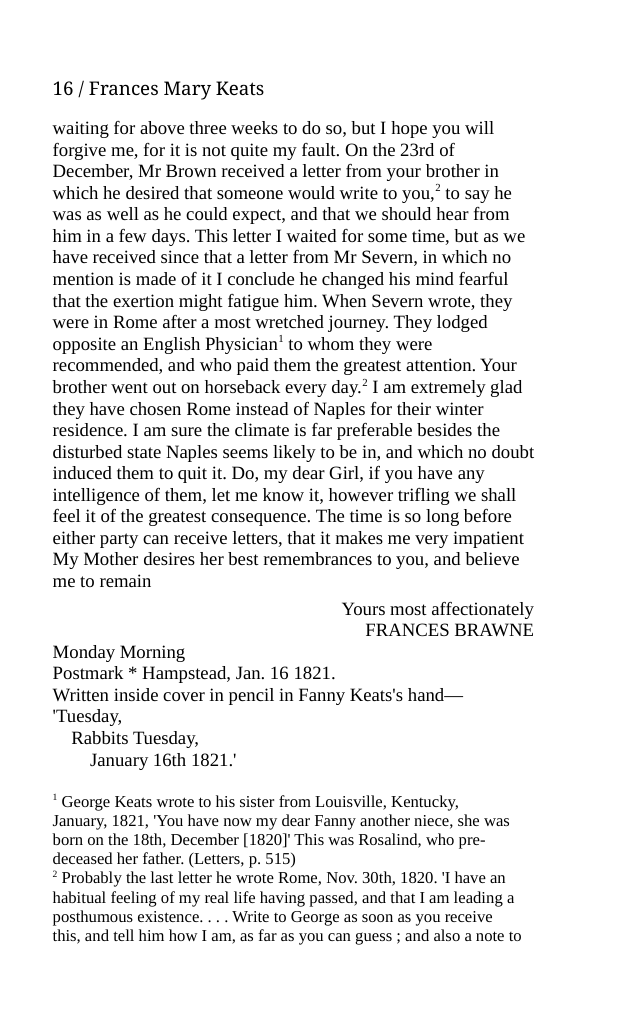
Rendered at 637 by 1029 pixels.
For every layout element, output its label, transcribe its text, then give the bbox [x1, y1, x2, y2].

text January, 1821, 'You have now my dear Fanny another niece, she was born on the 18th, December [1820]' This was Rosalind, who pre-deceased her father. (Letters, p. 515) [52, 811, 538, 868]
text Monday Morning [52, 641, 538, 662]
text Postmark * Hampstead, Jan. 16 1821. [52, 662, 538, 684]
text Rabbits Tuesday, [52, 727, 538, 748]
text Written inside cover in pencil in Fanny Keats's hand— [52, 684, 538, 705]
text waiting for above three weeks to do so, but I hope you will forgive me, for it is not quite my fault. On the 23rd of December, Mr Brown received a letter from your brother in which he desired that someone would write to you,2 to say he was as well as he could expect, and that we should hear from him in a few days. This letter I waited for some time, but as we have received since that a letter from Mr Severn, in which no mention is made of it I conclude he changed his mind fearful that the exertion might fatigue him. When Severn wrote, they were in Rome after a most wretched journey. They lodged opposite an English Physician1 to whom they were recommended, and who paid them the greatest attention. Your brother went out on horseback every day.2 I am extremely glad they have chosen Rome instead of Naples for their winter residence. I am sure the climate is far preferable besides the disturbed state Naples seems likely to be in, and which no doubt induced them to quit it. Do, my dear Girl, if you have any intelligence of them, let me know it, however trifling we shall feel it of the greatest consequence. The time is so long before either party can receive letters, that it makes me very impatient My Mother desires her best remembrances to you, and believe me to remain [52, 117, 538, 591]
text 2 Probably the last letter he wrote Rome, Nov. 30th, 1820. 'I have an habitual feeling of my real life having passed, and that I am leading a posthumous existence. . . . Write to George as soon as you receive [52, 868, 538, 926]
text January 16th 1821.' [52, 748, 538, 770]
text 1 George Keats wrote to his sister from Louisville, Kentucky, [52, 792, 538, 811]
text Yours most affectionately [52, 597, 538, 619]
text FRANCES BRAWNE [52, 619, 538, 641]
text this, and tell him how I am, as far as you can guess ; and also a note to [52, 926, 538, 945]
text 'Tuesday, [52, 705, 538, 727]
